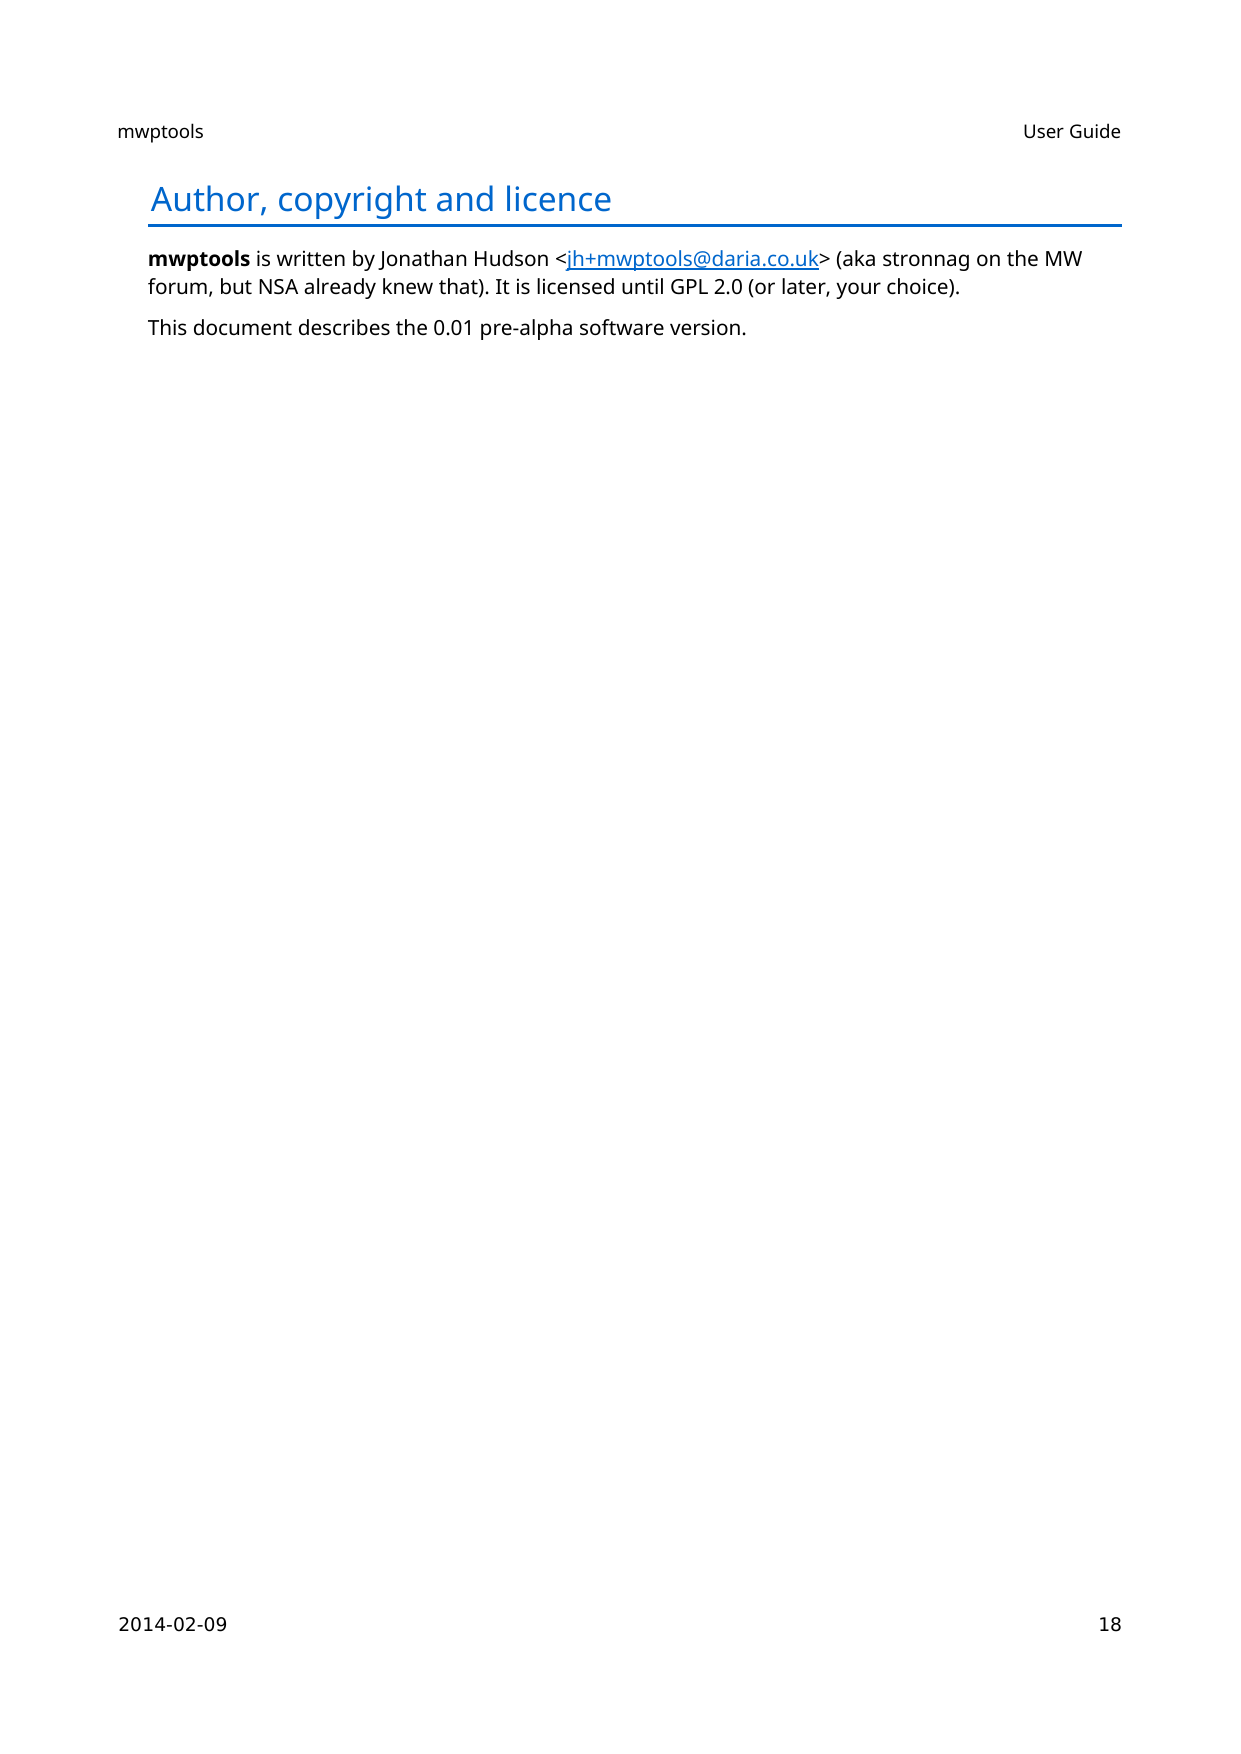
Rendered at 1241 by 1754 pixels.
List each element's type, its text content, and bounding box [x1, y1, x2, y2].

text This document describes the 0.01 pre-alpha software version. [148, 313, 1122, 341]
subtitle Author, copyright and licence [148, 173, 1122, 224]
text mwptools is written by Jonathan Hudson <jh+mwptools@daria.co.uk> (aka stronnag on the MW forum, but NSA already knew that). It is licensed until GPL 2.0 (or later, your choice). [148, 244, 1122, 301]
